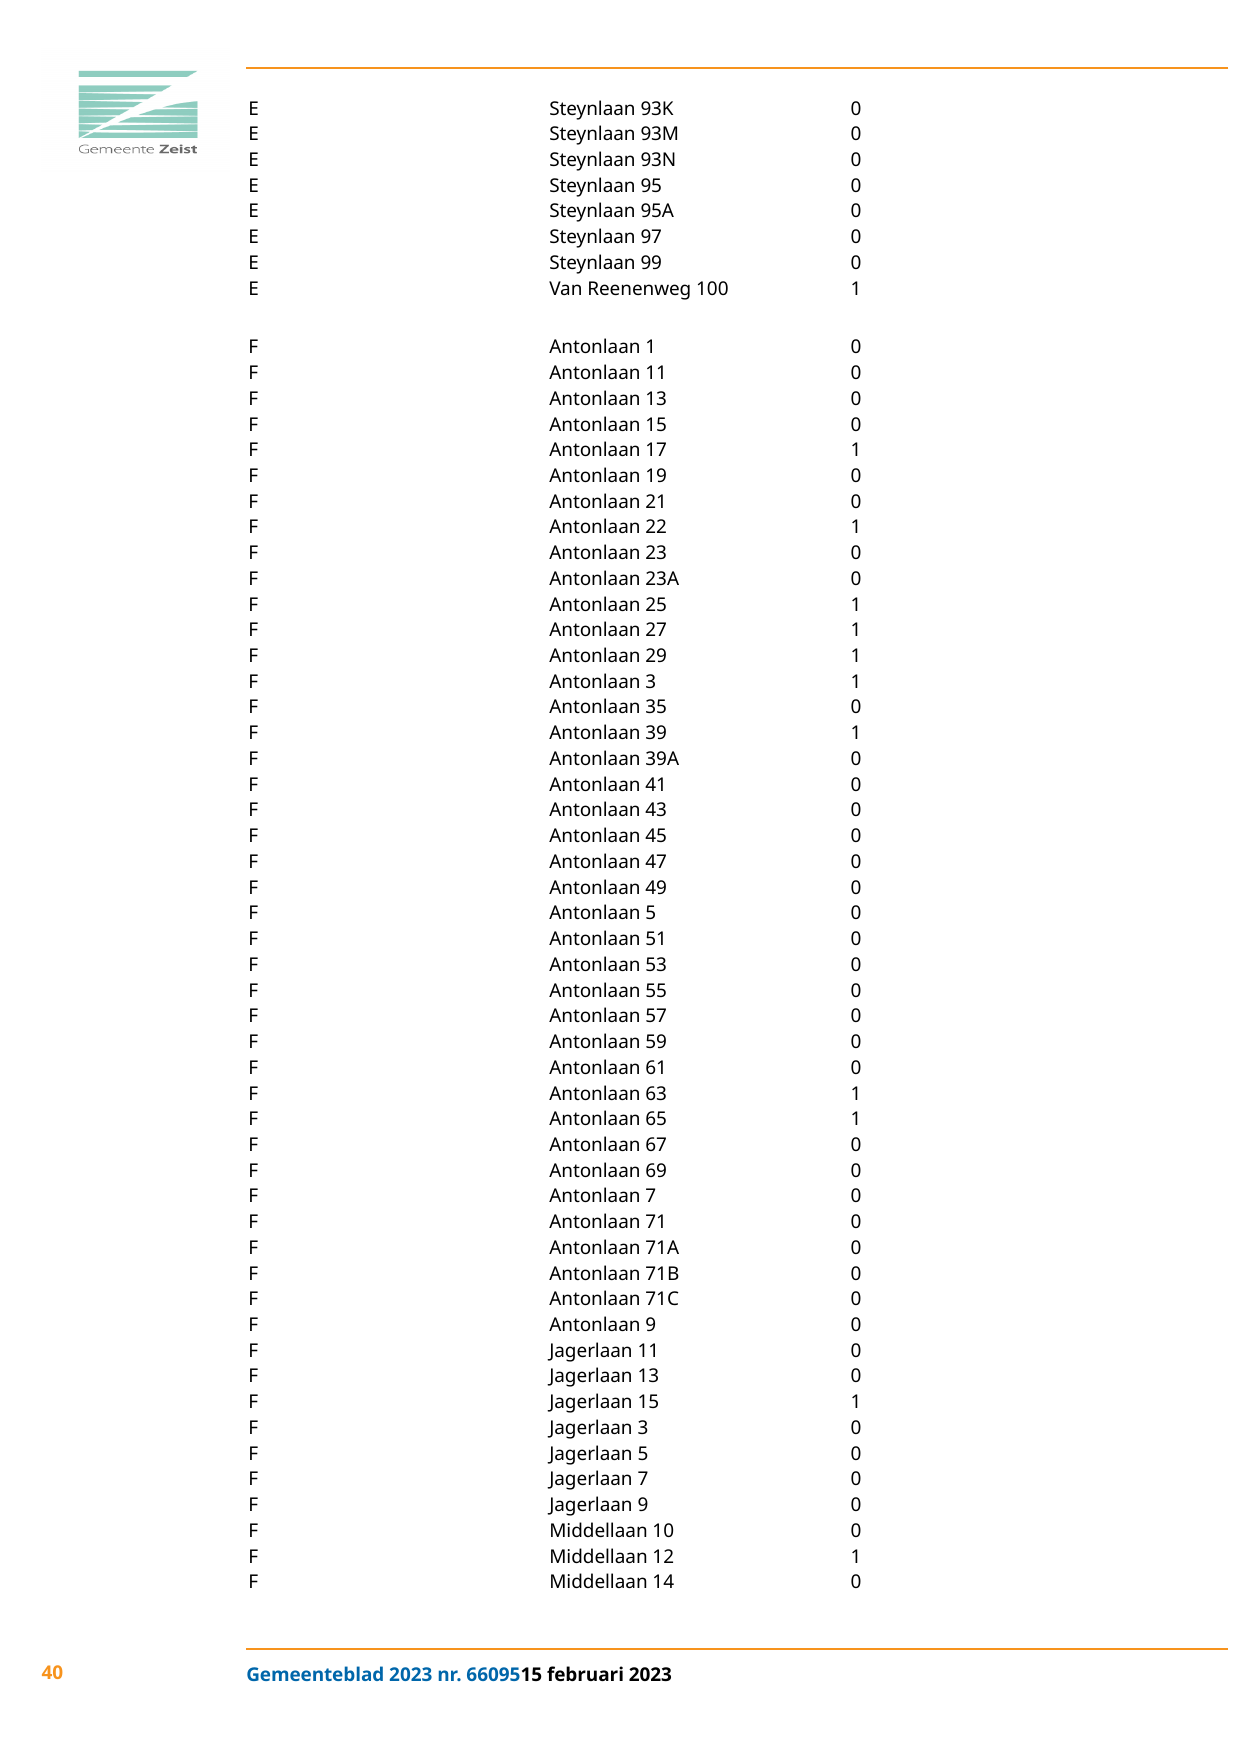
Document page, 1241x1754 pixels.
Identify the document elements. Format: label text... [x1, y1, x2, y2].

table_cell F [248, 668, 549, 694]
table_cell Middellaan 12 [549, 1543, 850, 1568]
table_cell F [248, 1440, 549, 1466]
table_cell 0 [850, 771, 1152, 797]
table_cell Antonlaan 53 [549, 951, 850, 977]
table_cell F [248, 1517, 549, 1543]
table_cell 0 [850, 900, 1152, 925]
table_header Antonlaan 1 [549, 334, 850, 359]
table_cell F [248, 385, 549, 411]
table_cell Antonlaan 43 [549, 797, 850, 822]
table_cell 1 [850, 275, 1152, 301]
table_cell F [248, 874, 549, 899]
table_cell E [248, 121, 549, 146]
table_cell F [248, 1311, 549, 1337]
table_cell Steynlaan 97 [549, 224, 850, 249]
table_cell 0 [850, 1054, 1152, 1080]
table_cell Antonlaan 39A [549, 745, 850, 771]
table_cell Antonlaan 61 [549, 1054, 850, 1080]
table_cell F [248, 951, 549, 977]
table_cell F [248, 925, 549, 951]
table_cell 0 [850, 1337, 1152, 1363]
table_cell F [248, 745, 549, 771]
table_cell F [248, 1414, 549, 1440]
table_cell Antonlaan 25 [549, 591, 850, 617]
table_cell F [248, 1183, 549, 1208]
table_cell E [248, 146, 549, 172]
table_cell 0 [850, 1208, 1152, 1234]
table_cell 0 [850, 1183, 1152, 1208]
table_cell Jagerlaan 7 [549, 1466, 850, 1491]
table_cell 0 [850, 951, 1152, 977]
table_cell F [248, 848, 549, 874]
table_cell F [248, 1260, 549, 1286]
table_cell Antonlaan 27 [549, 617, 850, 642]
table_cell Jagerlaan 11 [549, 1337, 850, 1363]
table_cell Antonlaan 49 [549, 874, 850, 899]
table_cell 0 [850, 198, 1152, 223]
table_cell 1 [850, 1389, 1152, 1414]
table_cell 0 [850, 1260, 1152, 1286]
table_cell Antonlaan 63 [549, 1080, 850, 1105]
table_cell F [248, 1054, 549, 1080]
table_cell Steynlaan 93N [549, 146, 850, 172]
table_cell 0 [850, 249, 1152, 275]
table_cell Van Reenenweg 100 [549, 275, 850, 301]
table_cell 0 [850, 1311, 1152, 1337]
table_cell Antonlaan 71 [549, 1208, 850, 1234]
table_cell Antonlaan 19 [549, 462, 850, 488]
table_cell 0 [850, 172, 1152, 198]
table_cell F [248, 1363, 549, 1388]
table_cell F [248, 514, 549, 539]
table_cell 0 [850, 488, 1152, 514]
table_cell Antonlaan 71C [549, 1286, 850, 1311]
table_cell Antonlaan 23 [549, 539, 850, 565]
table_cell 0 [850, 95, 1152, 121]
table_cell E [248, 249, 549, 275]
table_header F [248, 334, 549, 359]
table_cell 1 [850, 1105, 1152, 1131]
table_cell F [248, 771, 549, 797]
table_cell E [248, 172, 549, 198]
table_cell F [248, 617, 549, 642]
table_cell Steynlaan 99 [549, 249, 850, 275]
table_cell F [248, 720, 549, 745]
table_cell Jagerlaan 13 [549, 1363, 850, 1388]
table_cell F [248, 1337, 549, 1363]
table_cell 0 [850, 1234, 1152, 1260]
table_cell 0 [850, 1131, 1152, 1157]
table_cell F [248, 539, 549, 565]
table_cell F [248, 1286, 549, 1311]
table_cell Antonlaan 23A [549, 565, 850, 591]
table_cell E [248, 198, 549, 223]
table_cell 0 [850, 1414, 1152, 1440]
table_cell 0 [850, 1440, 1152, 1466]
table_cell Steynlaan 95A [549, 198, 850, 223]
table_cell F [248, 1131, 549, 1157]
table_cell 0 [850, 1517, 1152, 1543]
table_cell 0 [850, 745, 1152, 771]
table_cell Antonlaan 41 [549, 771, 850, 797]
table_cell 0 [850, 224, 1152, 249]
table_cell 1 [850, 642, 1152, 668]
table_cell Antonlaan 17 [549, 436, 850, 462]
table_cell F [248, 1080, 549, 1105]
table_cell Antonlaan 15 [549, 411, 850, 436]
table_cell Antonlaan 3 [549, 668, 850, 694]
table_cell 0 [850, 411, 1152, 436]
table_cell Jagerlaan 5 [549, 1440, 850, 1466]
table_cell Antonlaan 59 [549, 1028, 850, 1054]
table_cell 0 [850, 1569, 1152, 1594]
table_cell 1 [850, 436, 1152, 462]
table_cell Jagerlaan 3 [549, 1414, 850, 1440]
table_cell F [248, 1466, 549, 1491]
table_cell Antonlaan 39 [549, 720, 850, 745]
table_cell E [248, 275, 549, 301]
table_cell F [248, 359, 549, 385]
table_cell F [248, 1569, 549, 1594]
table_cell Middellaan 14 [549, 1569, 850, 1594]
picture [41, 47, 231, 172]
table_cell 0 [850, 385, 1152, 411]
table_cell F [248, 1003, 549, 1028]
table_cell 0 [850, 977, 1152, 1002]
table_cell Antonlaan 35 [549, 694, 850, 719]
table_header 0 [850, 334, 1152, 359]
table_cell F [248, 642, 549, 668]
table_cell 0 [850, 1491, 1152, 1517]
table_cell 0 [850, 121, 1152, 146]
table_cell Antonlaan 67 [549, 1131, 850, 1157]
table_cell F [248, 565, 549, 591]
table_cell Antonlaan 9 [549, 1311, 850, 1337]
table_cell Antonlaan 11 [549, 359, 850, 385]
table_cell F [248, 823, 549, 848]
table_cell 1 [850, 668, 1152, 694]
table_cell Antonlaan 57 [549, 1003, 850, 1028]
table_cell 0 [850, 1286, 1152, 1311]
table_cell F [248, 411, 549, 436]
table_cell Antonlaan 47 [549, 848, 850, 874]
table_cell Jagerlaan 9 [549, 1491, 850, 1517]
table_cell 0 [850, 797, 1152, 822]
table_cell F [248, 1389, 549, 1414]
table_cell 0 [850, 1157, 1152, 1183]
table_cell F [248, 1028, 549, 1054]
table_cell 1 [850, 1543, 1152, 1568]
table_cell F [248, 694, 549, 719]
table_cell 0 [850, 1028, 1152, 1054]
table_cell Antonlaan 5 [549, 900, 850, 925]
table_cell F [248, 1105, 549, 1131]
table_cell 1 [850, 720, 1152, 745]
table_cell Steynlaan 93K [549, 95, 850, 121]
table_cell Antonlaan 71B [549, 1260, 850, 1286]
table_cell 1 [850, 617, 1152, 642]
table_cell 0 [850, 1363, 1152, 1388]
table_cell Antonlaan 13 [549, 385, 850, 411]
table_cell F [248, 488, 549, 514]
table_cell Antonlaan 21 [549, 488, 850, 514]
table_cell 0 [850, 359, 1152, 385]
table_cell F [248, 1208, 549, 1234]
table_cell F [248, 797, 549, 822]
table_cell E [248, 224, 549, 249]
table_cell 0 [850, 539, 1152, 565]
table_cell 0 [850, 462, 1152, 488]
table_cell Antonlaan 51 [549, 925, 850, 951]
table_cell F [248, 591, 549, 617]
table_cell Jagerlaan 15 [549, 1389, 850, 1414]
table_cell Steynlaan 95 [549, 172, 850, 198]
table_cell 0 [850, 874, 1152, 899]
table_cell F [248, 1543, 549, 1568]
table_cell Antonlaan 29 [549, 642, 850, 668]
table_cell Antonlaan 65 [549, 1105, 850, 1131]
table_cell 0 [850, 925, 1152, 951]
table_cell 0 [850, 1003, 1152, 1028]
table_cell F [248, 1234, 549, 1260]
table_cell F [248, 1157, 549, 1183]
table_cell F [248, 436, 549, 462]
table_cell F [248, 900, 549, 925]
table_cell 0 [850, 146, 1152, 172]
table_cell E [248, 95, 549, 121]
table_cell Antonlaan 71A [549, 1234, 850, 1260]
table_cell 1 [850, 1080, 1152, 1105]
table_cell 0 [850, 694, 1152, 719]
table_cell F [248, 977, 549, 1002]
table_cell 0 [850, 823, 1152, 848]
table_cell Antonlaan 69 [549, 1157, 850, 1183]
table_cell Middellaan 10 [549, 1517, 850, 1543]
table_cell F [248, 462, 549, 488]
table_cell Antonlaan 45 [549, 823, 850, 848]
table_cell Antonlaan 22 [549, 514, 850, 539]
table_cell Steynlaan 93M [549, 121, 850, 146]
table_cell 1 [850, 591, 1152, 617]
table_cell Antonlaan 55 [549, 977, 850, 1002]
table_cell Antonlaan 7 [549, 1183, 850, 1208]
table_cell 0 [850, 848, 1152, 874]
table_cell 0 [850, 1466, 1152, 1491]
table_cell 0 [850, 565, 1152, 591]
table_cell 1 [850, 514, 1152, 539]
table_cell F [248, 1491, 549, 1517]
